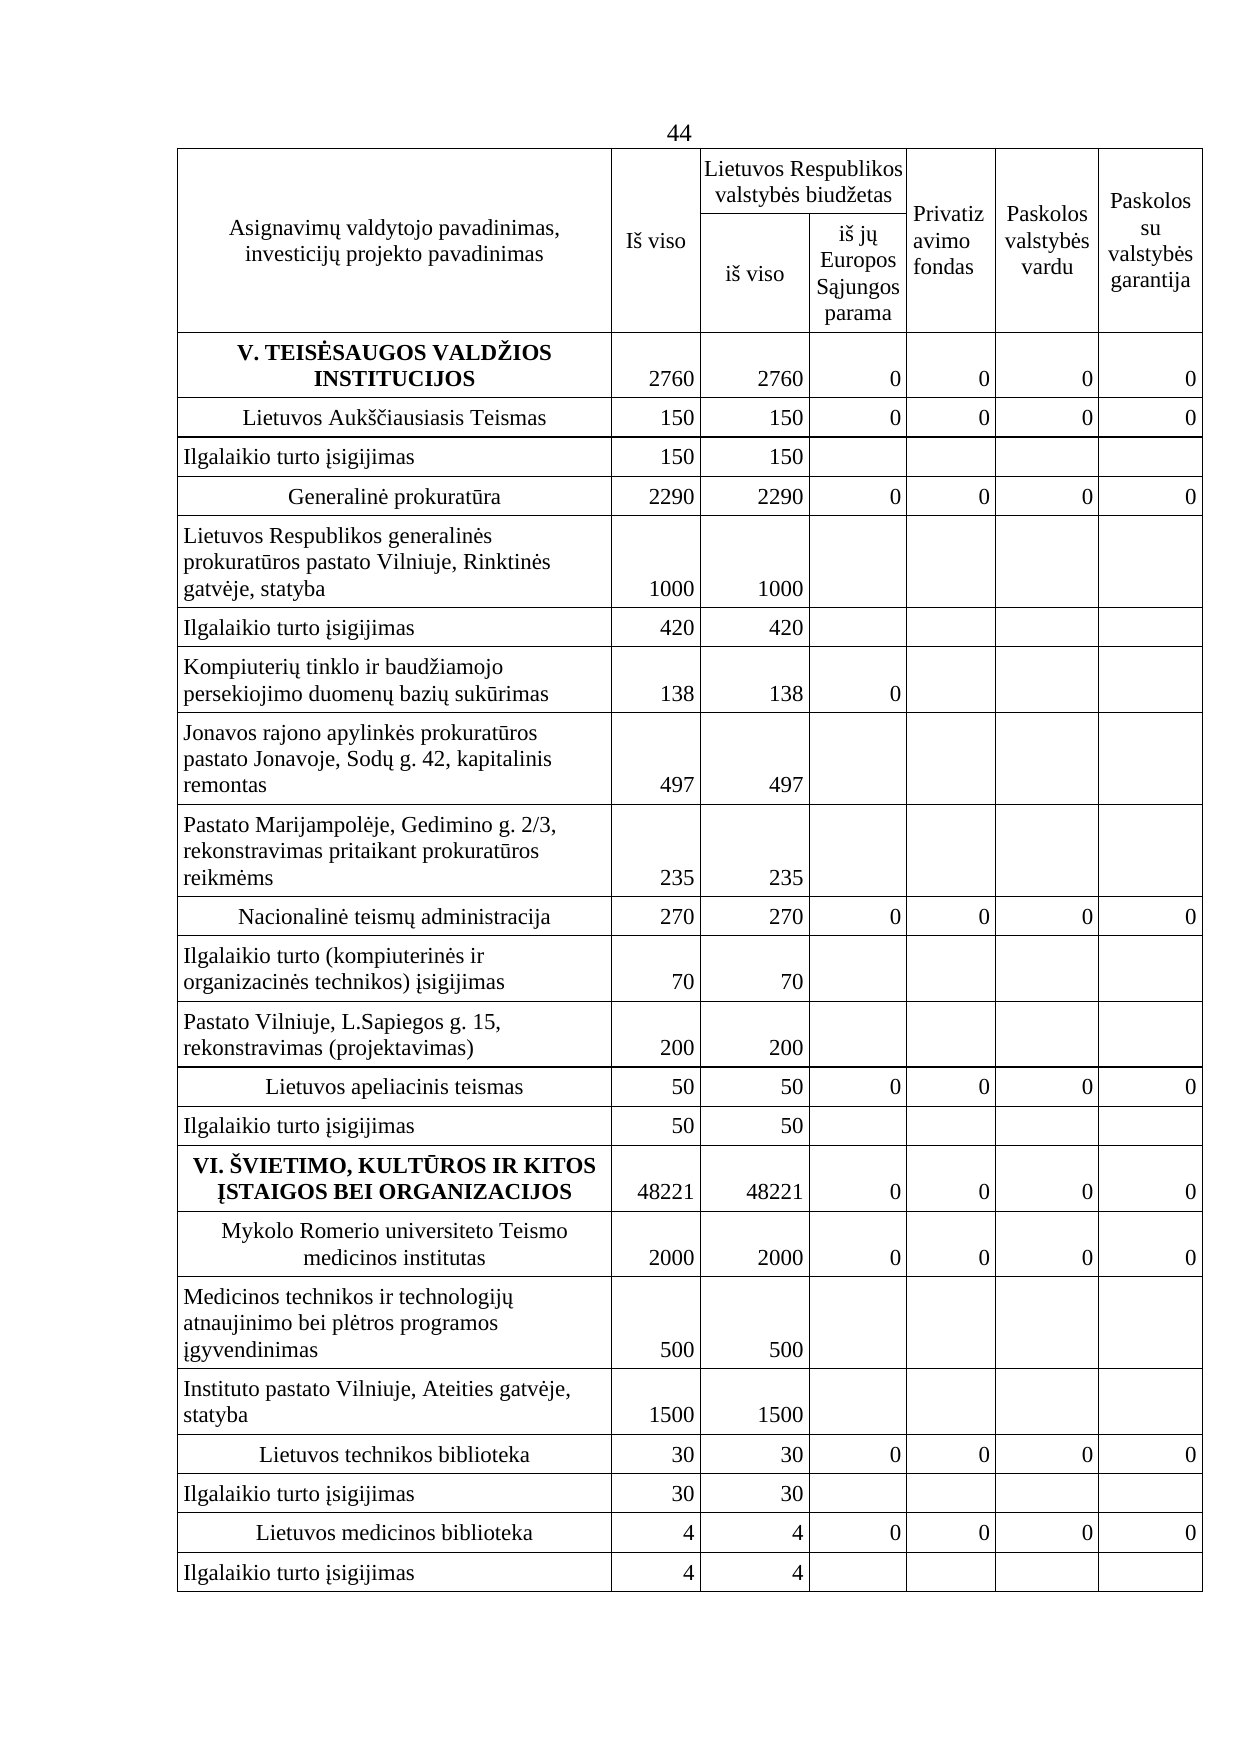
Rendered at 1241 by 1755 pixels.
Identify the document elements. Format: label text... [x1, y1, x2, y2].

table_cell [810, 1107, 906, 1145]
table_header Paskolos valstybės vardu [996, 149, 1098, 332]
table_cell [996, 713, 1098, 804]
table_cell iš viso [701, 214, 809, 332]
table_cell Instituto pastato Vilniuje, Ateities gatvėje, statyba [178, 1369, 611, 1434]
table_cell [1099, 1002, 1202, 1066]
table_cell 0 [1099, 1146, 1202, 1211]
table_cell 0 [996, 398, 1098, 436]
table_cell 500 [612, 1277, 700, 1368]
table_cell Nacionalinė teismų administracija [178, 897, 611, 935]
table_cell [996, 1553, 1098, 1591]
table_cell 2760 [701, 333, 809, 397]
table_cell [907, 1002, 995, 1066]
table_cell 50 [701, 1107, 809, 1145]
table_cell 138 [701, 647, 809, 712]
table_cell 4 [612, 1513, 700, 1552]
table_cell Mykolo Romerio universiteto Teismo medicinos institutas [178, 1212, 611, 1276]
table_cell 4 [701, 1553, 809, 1591]
table_cell 1500 [701, 1369, 809, 1434]
table_cell 150 [701, 438, 809, 476]
table_cell 0 [996, 897, 1098, 935]
table_cell 0 [1099, 398, 1202, 436]
table_cell Lietuvos medicinos biblioteka [178, 1513, 611, 1552]
table_cell [810, 936, 906, 1001]
table_cell 500 [701, 1277, 809, 1368]
table_cell 0 [810, 1435, 906, 1473]
table_cell [1099, 647, 1202, 712]
table_cell Lietuvos Respublikos generalinės prokuratūros pastato Vilniuje, Rinktinės gatvėje, statyba [178, 516, 611, 607]
table_cell [810, 1474, 906, 1512]
table_cell [810, 1277, 906, 1368]
table_cell 270 [612, 897, 700, 935]
table_cell [810, 438, 906, 476]
table_cell Ilgalaikio turto įsigijimas [178, 1107, 611, 1145]
table_cell 150 [612, 438, 700, 476]
table_header Iš viso [612, 149, 700, 332]
table_cell 0 [907, 1068, 995, 1106]
table_cell 0 [996, 1212, 1098, 1276]
table_header Asignavimų valdytojo pavadinimas, investicijų projekto pavadinimas [178, 149, 611, 332]
table_cell 0 [907, 1146, 995, 1211]
table_cell 497 [612, 713, 700, 804]
table_cell [907, 1474, 995, 1512]
table_cell [1099, 936, 1202, 1001]
table_cell [907, 1277, 995, 1368]
table_cell 0 [1099, 333, 1202, 397]
table_cell Medicinos technikos ir technologijų atnaujinimo bei plėtros programos įgyvendinimas [178, 1277, 611, 1368]
table_cell 420 [612, 608, 700, 646]
table_cell 70 [701, 936, 809, 1001]
table_cell [810, 1002, 906, 1066]
table_cell [907, 438, 995, 476]
table_cell 150 [612, 398, 700, 436]
table_cell [996, 936, 1098, 1001]
table_cell 0 [996, 1146, 1098, 1211]
table_cell 48221 [701, 1146, 809, 1211]
table_cell 0 [810, 398, 906, 436]
table_cell Ilgalaikio turto įsigijimas [178, 1553, 611, 1591]
table_cell V. TEISĖSAUGOS VALDŽIOS INSTITUCIJOS [178, 333, 611, 397]
table_cell [907, 516, 995, 607]
table_cell [1099, 805, 1202, 896]
table_cell 0 [907, 333, 995, 397]
table_cell [907, 1553, 995, 1591]
table_cell 0 [1099, 1513, 1202, 1552]
table_cell [907, 647, 995, 712]
table_cell 235 [701, 805, 809, 896]
table_cell [1099, 1474, 1202, 1512]
table_header Privatizavimo fondas [907, 149, 995, 332]
table_cell [1099, 516, 1202, 607]
table_cell Lietuvos Aukščiausiasis Teismas [178, 398, 611, 436]
table_cell [907, 1107, 995, 1145]
table_cell 2000 [701, 1212, 809, 1276]
table_cell [996, 805, 1098, 896]
table_cell 200 [701, 1002, 809, 1066]
table_cell 0 [907, 398, 995, 436]
table_cell 0 [907, 897, 995, 935]
table_cell 0 [1099, 1212, 1202, 1276]
table_cell iš jų Europos Sąjungos parama [810, 214, 906, 332]
table_cell 0 [1099, 1068, 1202, 1106]
table_cell 0 [810, 477, 906, 515]
table_cell 150 [701, 398, 809, 436]
table_cell 0 [810, 1212, 906, 1276]
table_cell [907, 713, 995, 804]
table_cell 50 [612, 1068, 700, 1106]
table_cell [996, 1474, 1098, 1512]
table_cell 0 [996, 333, 1098, 397]
table_cell 50 [612, 1107, 700, 1145]
table_cell [907, 608, 995, 646]
table_cell 1500 [612, 1369, 700, 1434]
table_cell 2290 [612, 477, 700, 515]
table_cell 0 [810, 897, 906, 935]
table_cell 50 [701, 1068, 809, 1106]
table_cell 0 [810, 647, 906, 712]
table_cell [996, 608, 1098, 646]
table_cell [1099, 1369, 1202, 1434]
table_cell [1099, 608, 1202, 646]
table_cell 0 [1099, 897, 1202, 935]
table_cell 0 [996, 477, 1098, 515]
table_cell Pastato Vilniuje, L.Sapiegos g. 15, rekonstravimas (projektavimas) [178, 1002, 611, 1066]
table_cell VI. ŠVIETIMO, KULTŪROS IR KITOS ĮSTAIGOS BEI ORGANIZACIJOS [178, 1146, 611, 1211]
table_cell [996, 1107, 1098, 1145]
table_cell [810, 1553, 906, 1591]
table_cell Pastato Marijampolėje, Gedimino g. 2/3, rekonstravimas pritaikant prokuratūros reikmėms [178, 805, 611, 896]
table_cell Lietuvos technikos biblioteka [178, 1435, 611, 1473]
table_cell [810, 1369, 906, 1434]
table_cell [810, 608, 906, 646]
table_cell 0 [1099, 1435, 1202, 1473]
table_cell [996, 1002, 1098, 1066]
table_cell 2290 [701, 477, 809, 515]
table_cell Ilgalaikio turto (kompiuterinės ir organizacinės technikos) įsigijimas [178, 936, 611, 1001]
table_cell Generalinė prokuratūra [178, 477, 611, 515]
table_cell 0 [996, 1435, 1098, 1473]
table_cell [810, 805, 906, 896]
table_header Lietuvos Respublikos valstybės biudžetas [701, 149, 906, 213]
table_cell 0 [810, 1068, 906, 1106]
table_cell [996, 516, 1098, 607]
table_header Paskolos su valstybės garantija [1099, 149, 1202, 332]
table_cell 30 [612, 1474, 700, 1512]
table_cell Lietuvos apeliacinis teismas [178, 1068, 611, 1106]
table_cell 0 [996, 1513, 1098, 1552]
table_cell [996, 1369, 1098, 1434]
table_cell 48221 [612, 1146, 700, 1211]
table_cell 2000 [612, 1212, 700, 1276]
table_cell 0 [996, 1068, 1098, 1106]
table_cell 0 [907, 477, 995, 515]
table_cell [907, 1369, 995, 1434]
table_cell Kompiuterių tinklo ir baudžiamojo persekiojimo duomenų bazių sukūrimas [178, 647, 611, 712]
table_cell Jonavos rajono apylinkės prokuratūros pastato Jonavoje, Sodų g. 42, kapitalinis remontas [178, 713, 611, 804]
table_cell [1099, 713, 1202, 804]
table_cell [996, 438, 1098, 476]
table_cell [907, 805, 995, 896]
table_cell [810, 516, 906, 607]
table_cell [996, 1277, 1098, 1368]
table_cell 30 [612, 1435, 700, 1473]
table_cell 0 [810, 333, 906, 397]
table_cell 1000 [701, 516, 809, 607]
table_cell 30 [701, 1474, 809, 1512]
table_cell 0 [907, 1435, 995, 1473]
table_cell 4 [612, 1553, 700, 1591]
table_cell 0 [810, 1146, 906, 1211]
table_cell 0 [907, 1212, 995, 1276]
table_cell Ilgalaikio turto įsigijimas [178, 438, 611, 476]
table_cell 1000 [612, 516, 700, 607]
table_cell [996, 647, 1098, 712]
table_cell 0 [907, 1513, 995, 1552]
table_cell Ilgalaikio turto įsigijimas [178, 1474, 611, 1512]
table_cell [1099, 438, 1202, 476]
table_cell [1099, 1277, 1202, 1368]
table_cell 138 [612, 647, 700, 712]
table_cell 0 [1099, 477, 1202, 515]
table_cell 0 [810, 1513, 906, 1552]
table_cell 70 [612, 936, 700, 1001]
table_cell 2760 [612, 333, 700, 397]
table_cell 270 [701, 897, 809, 935]
table_cell [810, 713, 906, 804]
table_cell [1099, 1107, 1202, 1145]
table_cell 420 [701, 608, 809, 646]
table_cell 497 [701, 713, 809, 804]
table_cell Ilgalaikio turto įsigijimas [178, 608, 611, 646]
table_cell 4 [701, 1513, 809, 1552]
table_cell 30 [701, 1435, 809, 1473]
table_cell [907, 936, 995, 1001]
table_cell 235 [612, 805, 700, 896]
table_cell [1099, 1553, 1202, 1591]
table_cell 200 [612, 1002, 700, 1066]
